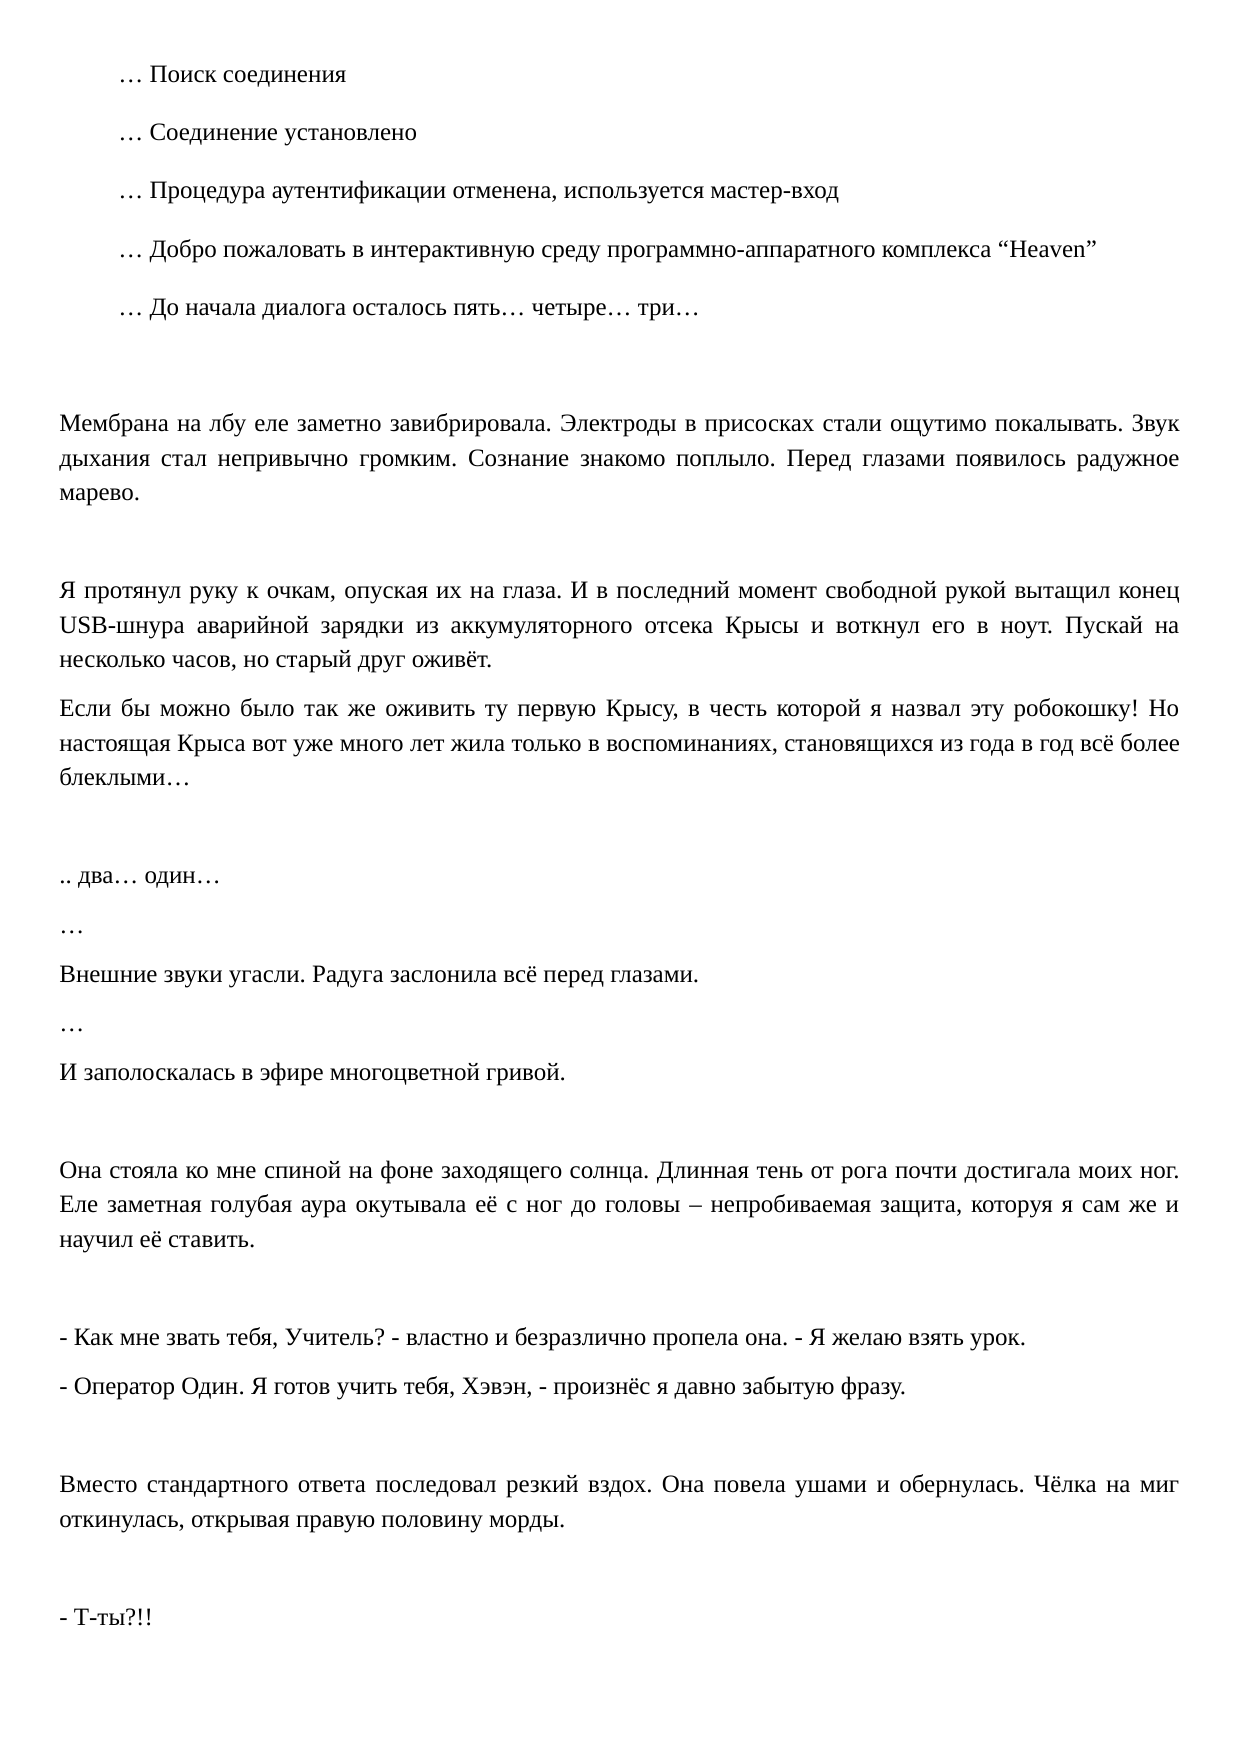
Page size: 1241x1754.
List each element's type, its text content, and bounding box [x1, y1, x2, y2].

text Я протянул руку к очкам, опуская их на глаза. И в последний момент свободной рукой вытащил конец USB-шнура аварийной зарядки из аккумуляторного отсека Крысы и воткнул его в ноут. Пускай на несколько часов, но старый друг оживёт. [59, 576, 1181, 673]
text … Процедура аутентификации отменена, используется мастер-вход [118, 176, 1122, 204]
text … До начала диалога осталось пять… четыре… три… [118, 292, 1122, 321]
text И заполоскалась в эфире многоцветной гривой. [59, 1057, 1181, 1086]
text - Оператор Один. Я готов учить тебя, Хэвэн, - произнёс я давно забытую фразу. [59, 1371, 1181, 1400]
text … [59, 1008, 1181, 1037]
text … Поиск соединения [118, 59, 1122, 88]
text Если бы можно было так же оживить ту первую Крысу, в честь которой я назвал эту робокошку! Но настоящая Крыса вот уже много лет жила только в воспоминаниях, становящихся из года в год всё более блеклыми… [59, 693, 1181, 791]
text … Соединение установлено [118, 117, 1122, 146]
text .. два… один… [59, 861, 1181, 889]
text - Как мне звать тебя, Учитель? - властно и безразлично пропела она. - Я желаю взять урок. [59, 1322, 1181, 1351]
text Вместо стандартного ответа последовал резкий вздох. Она повела ушами и обернулась. Чёлка на миг откинулась, открывая правую половину морды. [59, 1469, 1181, 1532]
text Она стояла ко мне спиной на фоне заходящего солнца. Длинная тень от рога почти достигала моих ног. Еле заметная голубая аура окутывала её с ног до головы – непробиваемая защита, которуя я сам же и научил её ставить. [59, 1155, 1181, 1253]
text … Добро пожаловать в интерактивную среду программно-аппаратного комплекса “Heaven” [118, 234, 1122, 262]
text - Т-ты?!! [59, 1602, 1181, 1631]
text … [59, 910, 1181, 938]
text Внешние звуки угасли. Радуга заслонила всё перед глазами. [59, 959, 1181, 987]
text Мембрана на лбу еле заметно завибрировала. Электроды в присосках стали ощутимо покалывать. Звук дыхания стал непривычно громким. Сознание знакомо поплыло. Перед глазами появилось радужное марево. [59, 408, 1181, 506]
